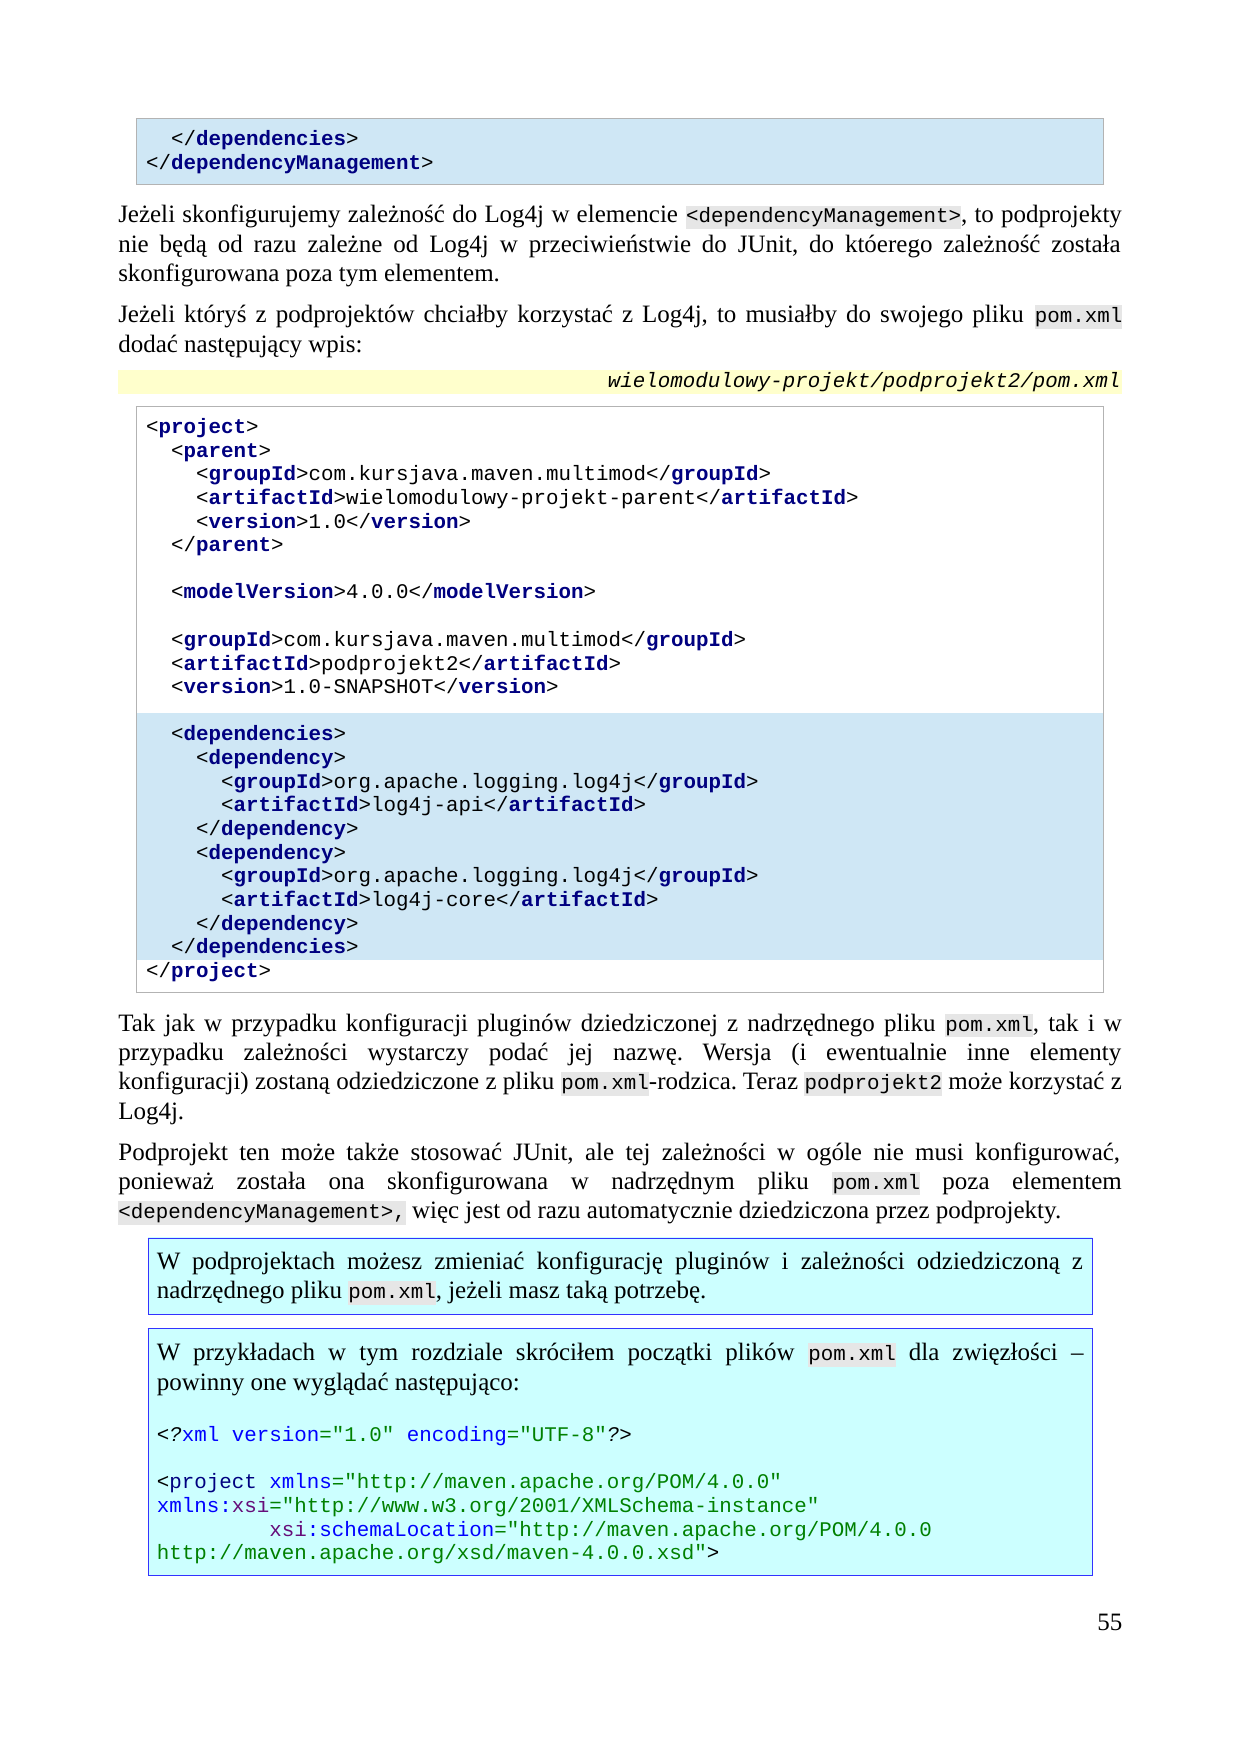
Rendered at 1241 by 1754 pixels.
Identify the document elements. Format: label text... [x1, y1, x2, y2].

text W przykładach w tym rozdziale skróciłem początki plików pom.xml dla zwięzłości – powinny one wyglądać następująco: [149, 1329, 1092, 1386]
text <project> [137, 407, 1103, 430]
text <groupId>com.kursjava.maven.multimod</groupId> [137, 619, 1103, 643]
text wielomodulowy-projekt/podprojekt2/pom.xml [118, 370, 1122, 394]
text <version>1.0</version> [137, 501, 1103, 524]
text <artifactId>wielomodulowy-projekt-parent</artifactId> [137, 477, 1103, 501]
text Jeżeli skonfigurujemy zależność do Log4j w elemencie <dependencyManagement>, to podprojekty nie będą od razu zależne od Log4j w przeciwieństwie do JUnit, do któerego zależność została skonfigurowana poza tym elementem. [118, 199, 1122, 287]
text </project> [137, 950, 1103, 992]
text <artifactId>log4j-core</artifactId> [137, 879, 1103, 903]
text <project xmlns="http://maven.apache.org/POM/4.0.0" xmlns:xsi="http://www.w3.org/2001/XMLSchema-instance" [149, 1462, 1092, 1510]
text </dependencyManagement> [137, 142, 1103, 184]
text </dependency> [137, 903, 1103, 926]
text <artifactId>log4j-api</artifactId> [137, 784, 1103, 808]
text <groupId>org.apache.logging.log4j</groupId> [137, 855, 1103, 879]
text W podprojektach możesz zmieniać konfigurację pluginów i zależności odziedziczoną z nadrzędnego pliku pom.xml, jeżeli masz taką potrzebę. [149, 1239, 1092, 1314]
text <version>1.0-SNAPSHOT</version> [137, 666, 1103, 700]
text </dependencies> [137, 926, 1103, 950]
text xsi:schemaLocation="http://maven.apache.org/POM/4.0.0 http://maven.apache.org/xsd/maven-4.0.0.xsd"> [149, 1510, 1092, 1575]
text <groupId>org.apache.logging.log4j</groupId> [137, 761, 1103, 784]
text Tak jak w przypadku konfiguracji pluginów dziedziczonej z nadrzędnego pliku pom.xml, tak i w przypadku zależności wystarczy podać jej nazwę. Wersja (i ewentualnie inne elementy konfiguracji) zostaną odziedziczone z pliku pom.xml-rodzica. Teraz podprojekt2 może korzystać z Log4j. [118, 1008, 1122, 1124]
text <dependency> [137, 737, 1103, 761]
text </parent> [137, 524, 1103, 558]
text </dependencies> [137, 119, 1103, 142]
text <dependency> [137, 832, 1103, 855]
text Podprojekt ten może także stosować JUnit, ale tej zależności w ogóle nie musi konfigurować, ponieważ została ona skonfigurowana w nadrzędnym pliku pom.xml poza elementem <dependencyManagement>, więc jest od razu automatycznie dziedziczona przez podprojekty. [118, 1137, 1122, 1225]
text <dependencies> [137, 713, 1103, 737]
text <groupId>com.kursjava.maven.multimod</groupId> [137, 453, 1103, 477]
text <parent> [137, 430, 1103, 453]
text </dependency> [137, 808, 1103, 832]
text <modelVersion>4.0.0</modelVersion> [137, 572, 1103, 605]
text <?xml version="1.0" encoding="UTF-8"?> [149, 1415, 1092, 1439]
text <artifactId>podprojekt2</artifactId> [137, 643, 1103, 666]
text Jeżeli któryś z podprojektów chciałby korzystać z Log4j, to musiałby do swojego pliku pom.xml dodać następujący wpis: [118, 299, 1122, 357]
